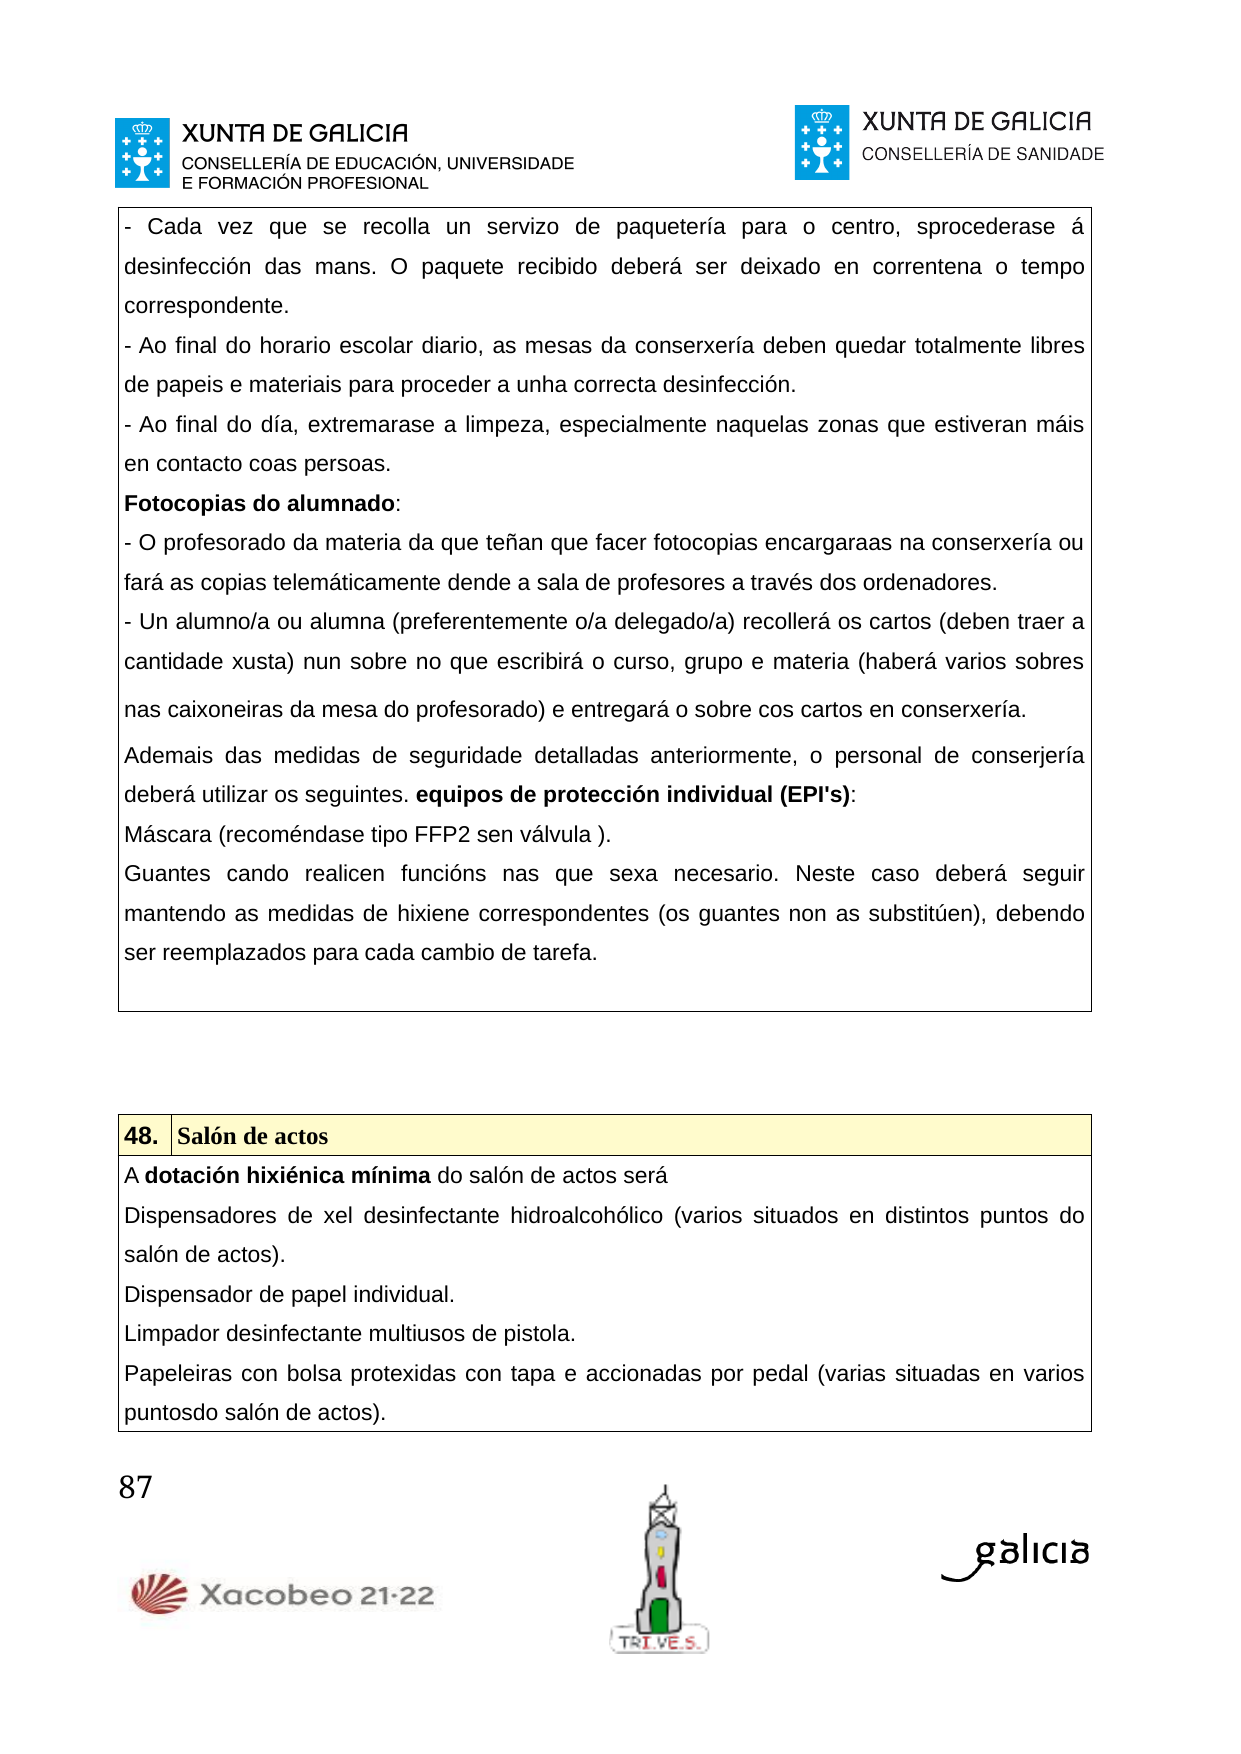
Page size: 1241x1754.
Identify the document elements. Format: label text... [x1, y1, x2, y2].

picture [834, 126, 841, 134]
picture [139, 138, 146, 145]
picture [115, 118, 574, 189]
table_header 48. [119, 1115, 171, 1155]
picture [850, 105, 1104, 180]
picture [155, 168, 162, 175]
picture [609, 1483, 710, 1654]
picture [802, 159, 809, 167]
picture [941, 1533, 1089, 1582]
picture [155, 138, 162, 144]
table_header Salón de actos [172, 1115, 1091, 1155]
picture [834, 143, 841, 150]
picture [818, 137, 826, 145]
picture [818, 126, 825, 134]
picture [117, 1508, 449, 1679]
picture [139, 148, 146, 155]
picture [123, 138, 130, 145]
picture [834, 159, 841, 167]
picture [802, 143, 809, 150]
table_cell - Cada vez que se recolla un servizo de paquetería para o centro, sprocederase á desinfección das mans. O paquete recibido deberá ser deixado en correntena o tempo correspondente. - Ao final do horario escolar diario, as mesas da conserxería deben quedar totalmente libres de papeis e materiais para proceder a unha correcta desinfección. - Ao final do día, extremarase a limpeza, especialmente naquelas zonas que estiveran máis en contacto coas persoas. Fotocopias do alumnado: - O profesorado da materia da que teñan que facer fotocopias encargaraas na conserxería ou fará as copias telemáticamente dende a sala de profesores a través dos ordenadores. - Un alumno/a ou alumna (preferentemente o/a delegado/a) recollerá os cartos (deben traer a cantidade xusta) nun sobre no que escribirá o curso, grupo e materia (haberá varios sobres nas caixoneiras da mesa do profesorado) e entregará o sobre cos cartos en conserxería. Ademais das medidas de seguridade detalladas anteriormente, o personal de conserjería deberá utilizar os seguintes. equipos de protección individual (EPI's): Máscara (recoméndase tipo FFP2 sen válvula ). Guantes cando realicen funcións nas que sexa necesario. Neste caso deberá seguir mantendo as medidas de hixiene correspondentes (os guantes non as substitúen), debendo ser reemplazados para cada cambio de tarefa. [119, 208, 1091, 1011]
picture [813, 148, 830, 172]
table_cell A dotación hixiénica mínima do salón de actos será Dispensadores de xel desinfectante hidroalcohólico (varios situados en distintos puntos do salón de actos). Dispensador de papel individual. Limpador desinfectante multiusos de pistola. Papeleiras con bolsa protexidas con tapa e accionadas por pedal (varias situadas en varios puntosdo salón de actos). [119, 1156, 1091, 1431]
picture [155, 153, 162, 160]
picture [802, 126, 809, 134]
picture [123, 153, 130, 160]
picture [123, 168, 130, 175]
picture [134, 158, 151, 180]
